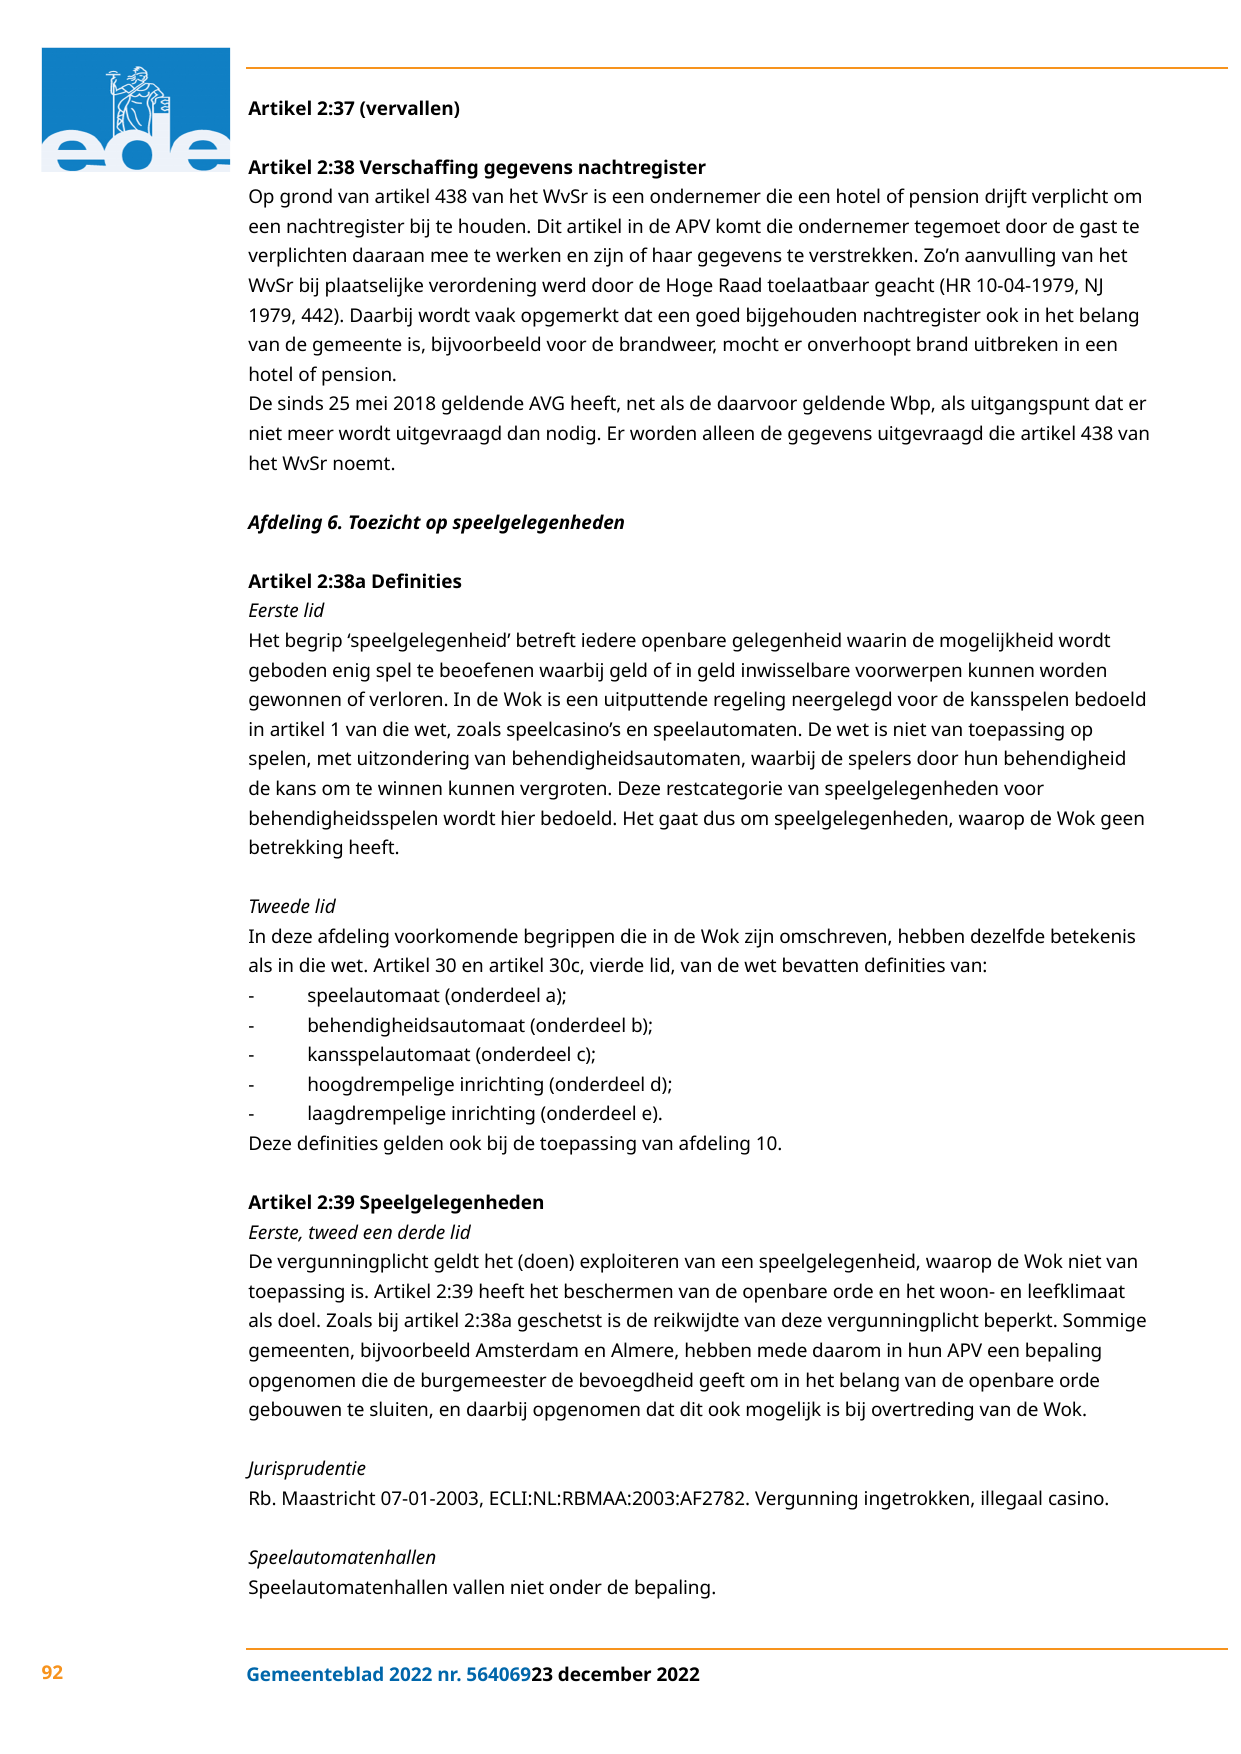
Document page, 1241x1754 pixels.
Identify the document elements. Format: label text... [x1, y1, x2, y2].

text Speelautomatenhallen vallen niet onder de bepaling. [248, 1574, 1152, 1600]
text Het begrip ‘speelgelegenheid’ betreft iedere openbare gelegenheid waarin de mogelijkheid wordt geboden enig spel te beoefenen waarbij geld of in geld inwisselbare voorwerpen kunnen worden gewonnen of verloren. In de Wok is een uitputtende regeling neergelegd voor de kansspelen bedoeld in artikel 1 van die wet, zoals speelcasino’s en speelautomaten. De wet is niet van toepassing op spelen, met uitzondering van behendigheidsautomaten, waarbij de spelers door hun behendigheid de kans om te winnen kunnen vergroten. Deze restcategorie van speelgelegenheden voor behendigheidsspelen wordt hier bedoeld. Het gaat dus om speelgelegenheden, waarop de Wok geen betrekking heeft. [248, 627, 1152, 860]
text Speelautomatenhallen [248, 1544, 1152, 1570]
text Artikel 2:38 Verschaffing gegevens nachtregister [248, 154, 1152, 180]
text Eerste lid [248, 598, 1152, 623]
list speelautomaat (onderdeel a); [248, 982, 1152, 1008]
text Artikel 2:39 Speelgelegenheden [248, 1189, 1152, 1215]
text In deze afdeling voorkomende begrippen die in de Wok zijn omschreven, hebben dezelfde betekenis als in die wet. Artikel 30 en artikel 30c, vierde lid, van de wet bevatten definities van: [248, 923, 1152, 978]
list behendigheidsautomaat (onderdeel b); [248, 1012, 1152, 1038]
list kansspelautomaat (onderdeel c); [248, 1041, 1152, 1067]
text Afdeling 6. Toezicht op speelgelegenheden [248, 509, 1152, 535]
text Artikel 2:38a Definities [248, 568, 1152, 594]
text Jurisprudentie [248, 1456, 1152, 1481]
text De sinds 25 mei 2018 geldende AVG heeft, net als de daarvoor geldende Wbp, als uitgangspunt dat er niet meer wordt uitgevraagd dan nodig. Er worden alleen de gegevens uitgevraagd die artikel 438 van het WvSr noemt. [248, 391, 1152, 476]
text Tweede lid [248, 893, 1152, 919]
list hoogdrempelige inrichting (onderdeel d); [248, 1071, 1152, 1097]
text Artikel 2:37 (vervallen) [248, 95, 1152, 121]
text Op grond van artikel 438 van het WvSr is een ondernemer die een hotel of pension drijft verplicht om een nachtregister bij te houden. Dit artikel in de APV komt die ondernemer tegemoet door de gast te verplichten daaraan mee te werken en zijn of haar gegevens te verstrekken. Zo’n aanvulling van het WvSr bij plaatselijke verordening werd door de Hoge Raad toelaatbaar geacht (HR 10-04-1979, NJ 1979, 442). Daarbij wordt vaak opgemerkt dat een goed bijgehouden nachtregister ook in het belang van de gemeente is, bijvoorbeeld voor de brandweer, mocht er onverhoopt brand uitbreken in een hotel of pension. [248, 183, 1152, 387]
picture [41, 47, 231, 172]
list laagdrempelige inrichting (onderdeel e). [248, 1101, 1152, 1126]
text De vergunningplicht geldt het (doen) exploiteren van een speelgelegenheid, waarop de Wok niet van toepassing is. Artikel 2:39 heeft het beschermen van de openbare orde en het woon- en leefklimaat als doel. Zoals bij artikel 2:38a geschetst is de reikwijdte van deze vergunningplicht beperkt. Sommige gemeenten, bijvoorbeeld Amsterdam en Almere, hebben mede daarom in hun APV een bepaling opgenomen die de burgemeester de bevoegdheid geeft om in het belang van de openbare orde gebouwen te sluiten, en daarbij opgenomen dat dit ook mogelijk is bij overtreding van de Wok. [248, 1248, 1152, 1422]
text Deze definities gelden ook bij de toepassing van afdeling 10. [248, 1130, 1152, 1156]
text Eerste, tweed een derde lid [248, 1219, 1152, 1245]
text Rb. Maastricht 07-01-2003, ECLI:NL:RBMAA:2003:AF2782. Vergunning ingetrokken, illegaal casino. [248, 1485, 1152, 1511]
